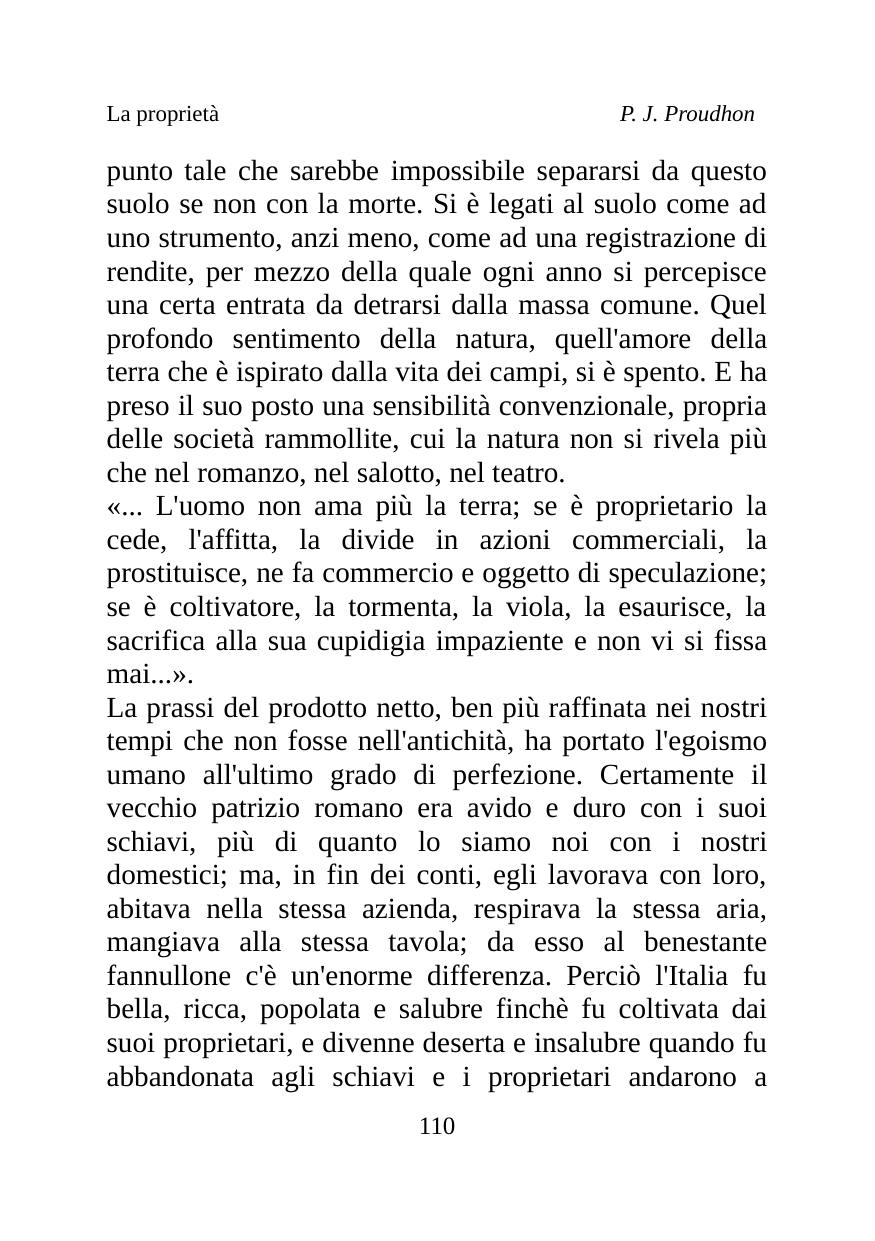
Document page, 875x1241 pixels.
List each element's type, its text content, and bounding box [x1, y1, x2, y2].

text «... L'uomo non ama più la terra; se è proprietario la cede, l'affitta, la divide in azioni commerciali, la prostituisce, ne fa commercio e oggetto di speculazione; se è coltivatore, la tormenta, la viola, la esaurisce, la sacrifica alla sua cupidigia impaziente e non vi si fissa mai...». [106, 488, 768, 690]
text punto tale che sarebbe impossibile separarsi da questo suolo se non con la morte. Si è legati al suolo come ad uno strumento, anzi meno, come ad una registrazione di rendite, per mezzo della quale ogni anno si percepisce una certa entrata da detrarsi dalla massa comune. Quel profondo sentimento della natura, quell'amore della terra che è ispirato dalla vita dei campi, si è spento. E ha preso il suo posto una sensibilità convenzionale, propria delle società rammollite, cui la natura non si rivela più che nel romanzo, nel salotto, nel teatro. [106, 153, 768, 488]
text La prassi del prodotto netto, ben più raffinata nei nostri tempi che non fosse nell'antichità, ha portato l'egoismo umano all'ultimo grado di perfezione. Certamente il vecchio patrizio romano era avido e duro con i suoi schiavi, più di quanto lo siamo noi con i nostri domestici; ma, in fin dei conti, egli lavorava con loro, abitava nella stessa azienda, respirava la stessa aria, mangiava alla stessa tavola; da esso al benestante fannullone c'è un'enorme differenza. Perciò l'Italia fu bella, ricca, popolata e salubre finchè fu coltivata dai suoi proprietari, e divenne deserta e insalubre quando fu abbandonata agli schiavi e i proprietari andarono a [106, 690, 768, 1092]
